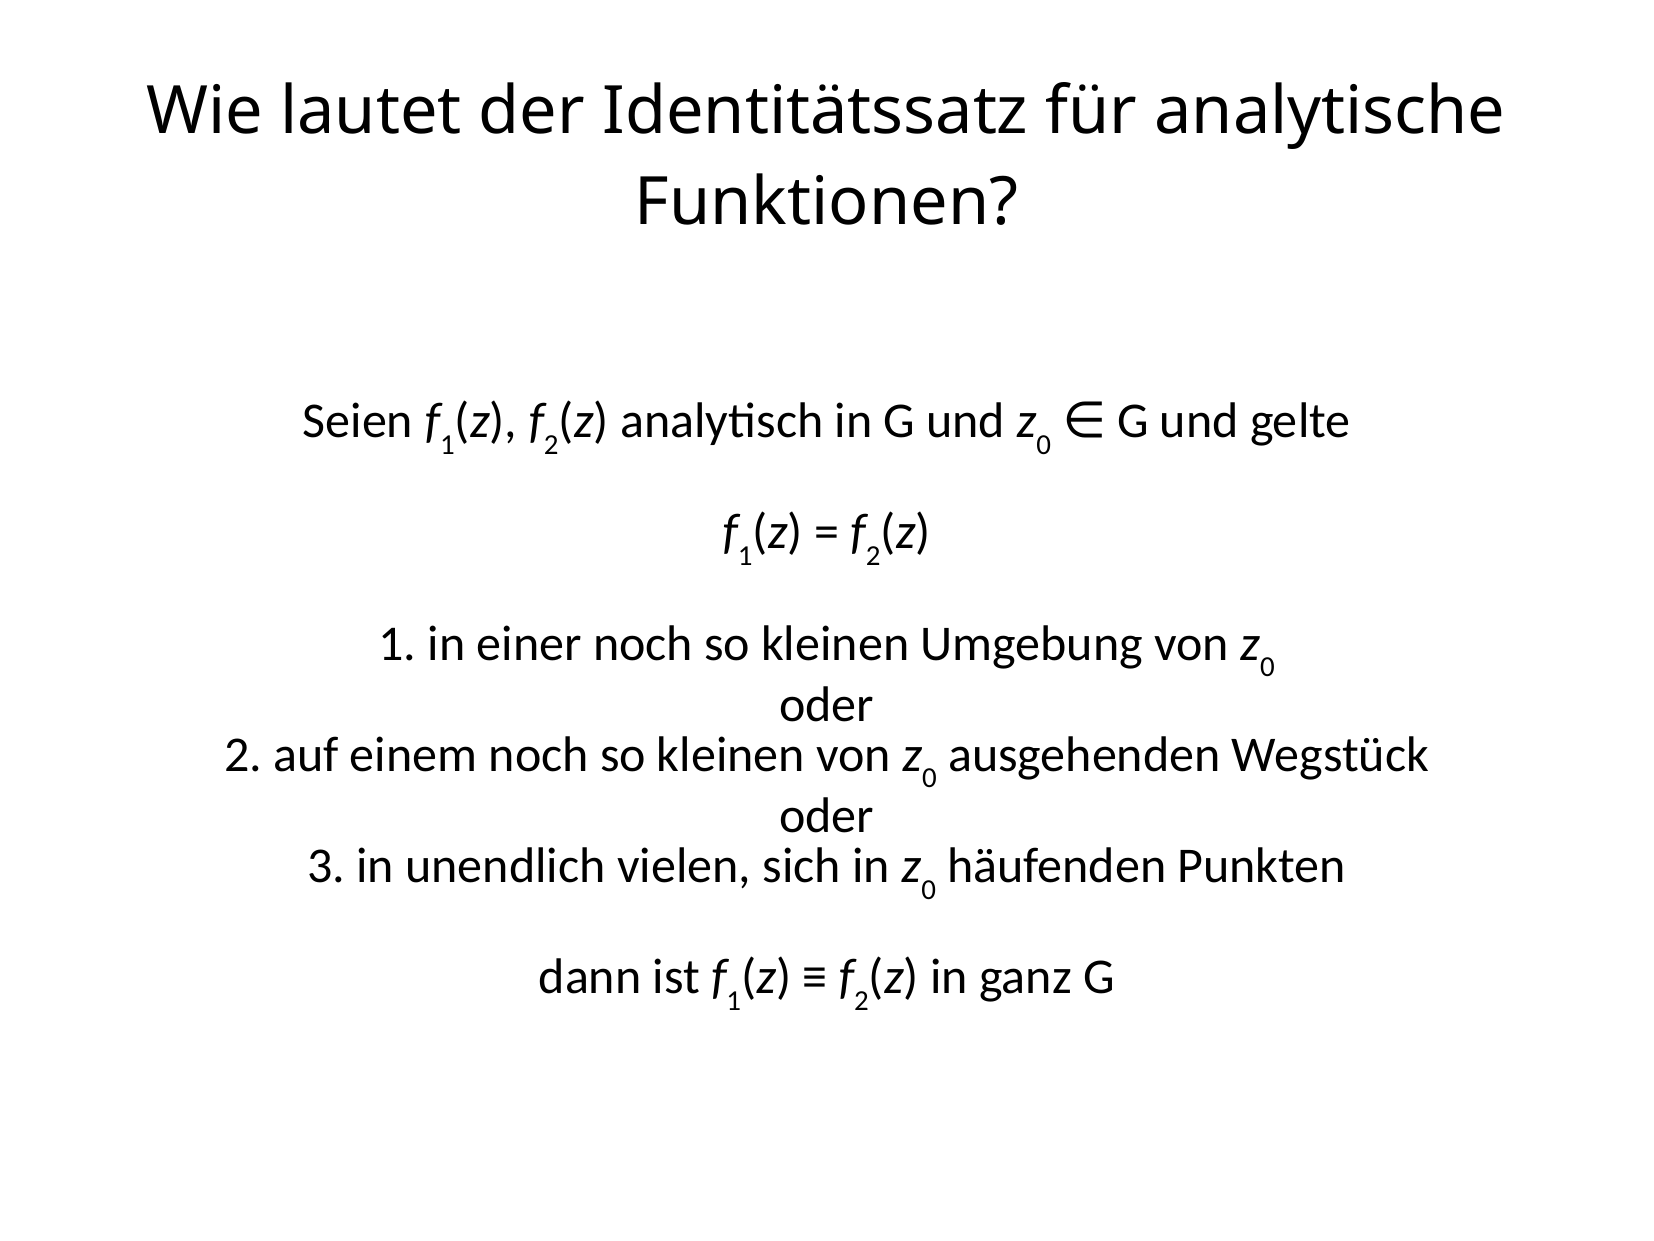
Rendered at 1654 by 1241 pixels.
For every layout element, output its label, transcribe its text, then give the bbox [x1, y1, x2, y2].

subtitle Seien f1(z), f2(z) analytisch in G und z0 ∈ G und gelte f1(z) = f2(z) 1. in einer noch so kleinen Umgebung von z0 oder 2. auf einem noch so kleinen von z0 ausgehenden Wegstück oder 3. in unendlich vielen, sich in z0 häufenden Punkten dann ist f1(z) ≡ f2(z) in ganz G [82, 341, 1571, 1077]
title Wie lautet der Identitätssatz für analytische Funktionen? [82, 49, 1571, 257]
